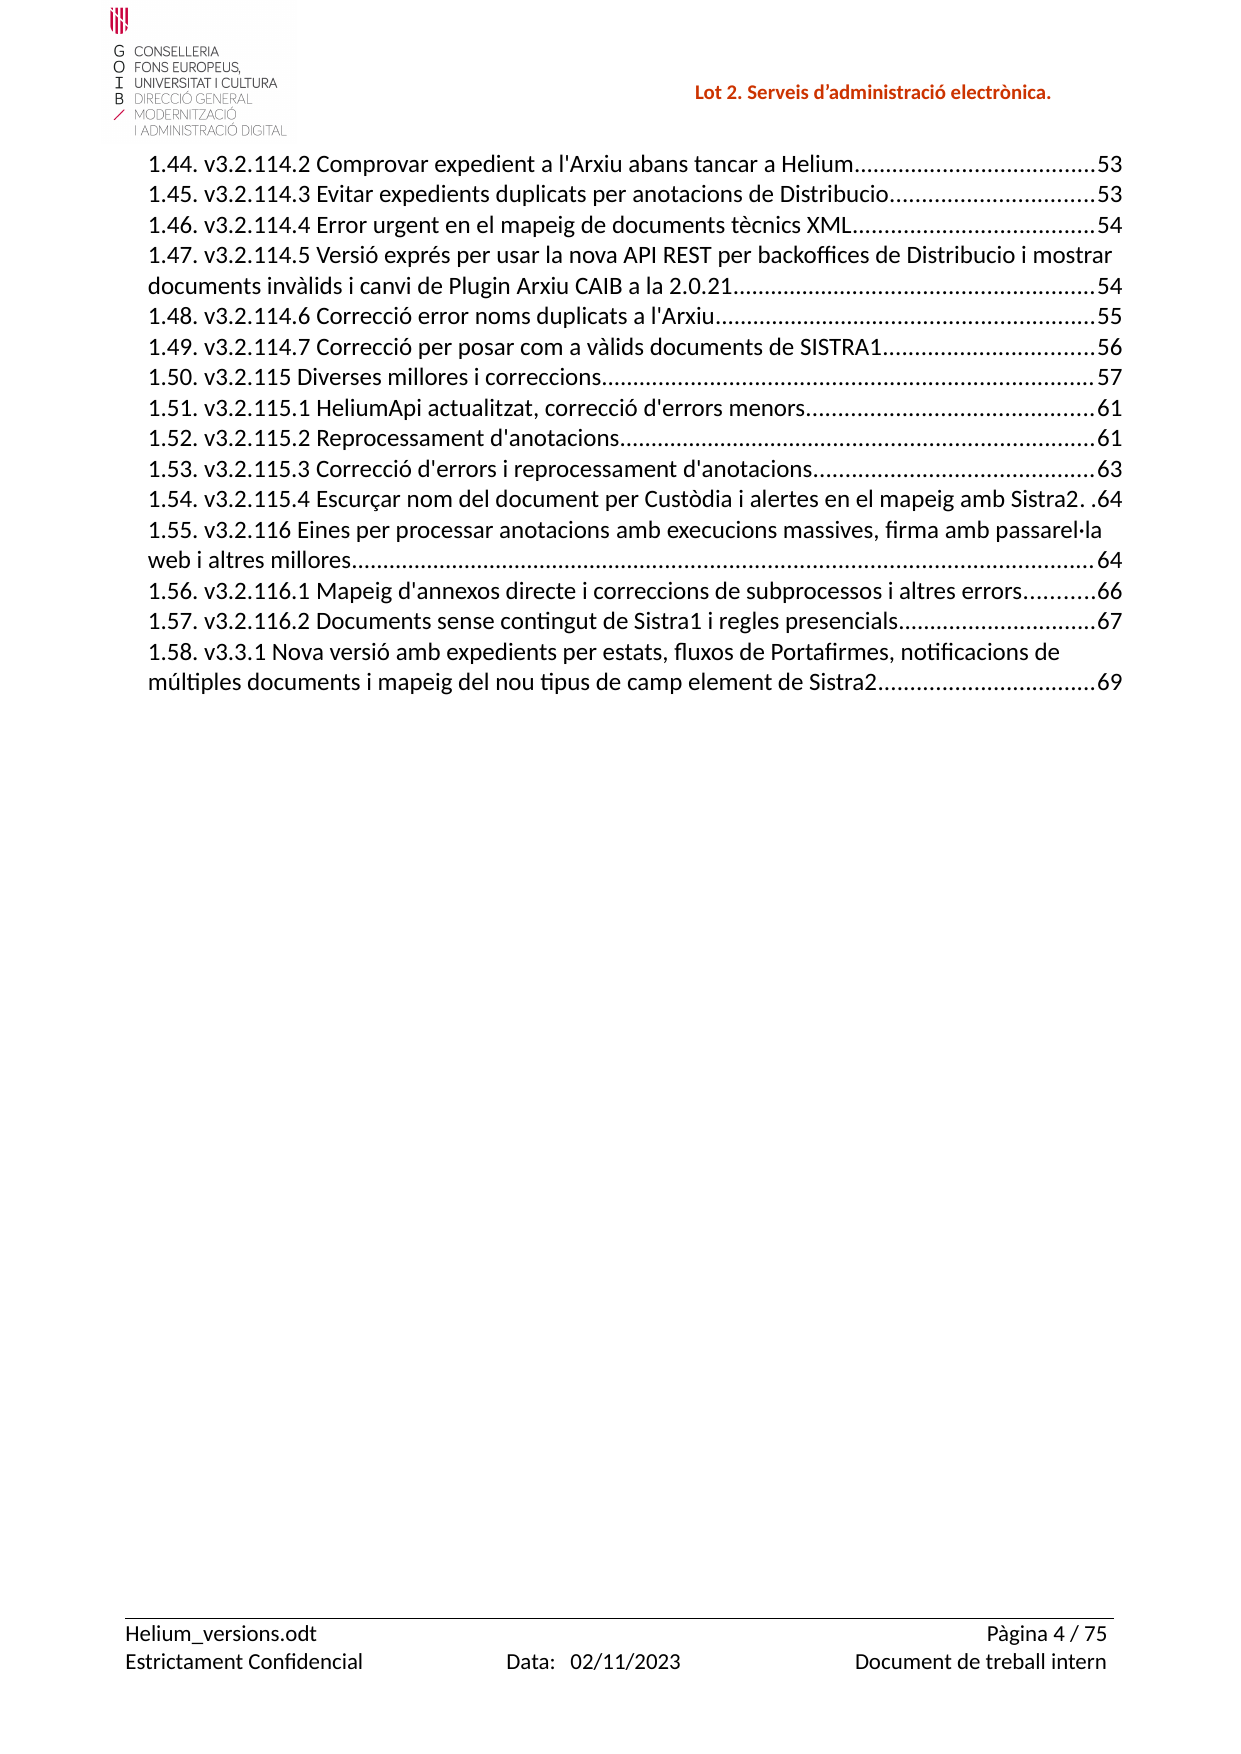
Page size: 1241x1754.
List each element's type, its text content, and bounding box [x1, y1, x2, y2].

picture [100, 0, 297, 144]
text 1.44. v3.2.114.2 Comprovar expedient a l'Arxiu abans tancar a Helium 53 [148, 148, 1122, 178]
text 1.58. v3.3.1 Nova versió amb expedients per estats, fluxos de Portafirmes, notificacions de múltiples documents i mapeig del nou tipus de camp element de Sistra2 69 [148, 636, 1122, 697]
text 1.52. v3.2.115.2 Reprocessament d'anotacions 61 [148, 422, 1122, 453]
text 1.53. v3.2.115.3 Correcció d'errors i reprocessament d'anotacions 63 [148, 453, 1122, 483]
text 1.46. v3.2.114.4 Error urgent en el mapeig de documents tècnics XML 54 [148, 209, 1122, 239]
text 1.50. v3.2.115 Diverses millores i correccions 57 [148, 361, 1122, 392]
text 1.48. v3.2.114.6 Correcció error noms duplicats a l'Arxiu 55 [148, 300, 1122, 331]
text 1.47. v3.2.114.5 Versió exprés per usar la nova API REST per backoffices de Distribucio i mostrar documents invàlids i canvi de Plugin Arxiu CAIB a la 2.0.21 54 [148, 239, 1122, 300]
text 1.49. v3.2.114.7 Correcció per posar com a vàlids documents de SISTRA1 56 [148, 331, 1122, 361]
text 1.57. v3.2.116.2 Documents sense contingut de Sistra1 i regles presencials 67 [148, 606, 1122, 636]
text 1.54. v3.2.115.4 Escurçar nom del document per Custòdia i alertes en el mapeig amb Sistra2 64 [148, 483, 1122, 514]
text 1.45. v3.2.114.3 Evitar expedients duplicats per anotacions de Distribucio 53 [148, 178, 1122, 209]
text 1.51. v3.2.115.1 HeliumApi actualitzat, correcció d'errors menors 61 [148, 392, 1122, 422]
text 1.55. v3.2.116 Eines per processar anotacions amb execucions massives, firma amb passarel·la web i altres millores 64 [148, 514, 1122, 575]
text 1.56. v3.2.116.1 Mapeig d'annexos directe i correccions de subprocessos i altres errors 66 [148, 575, 1122, 606]
